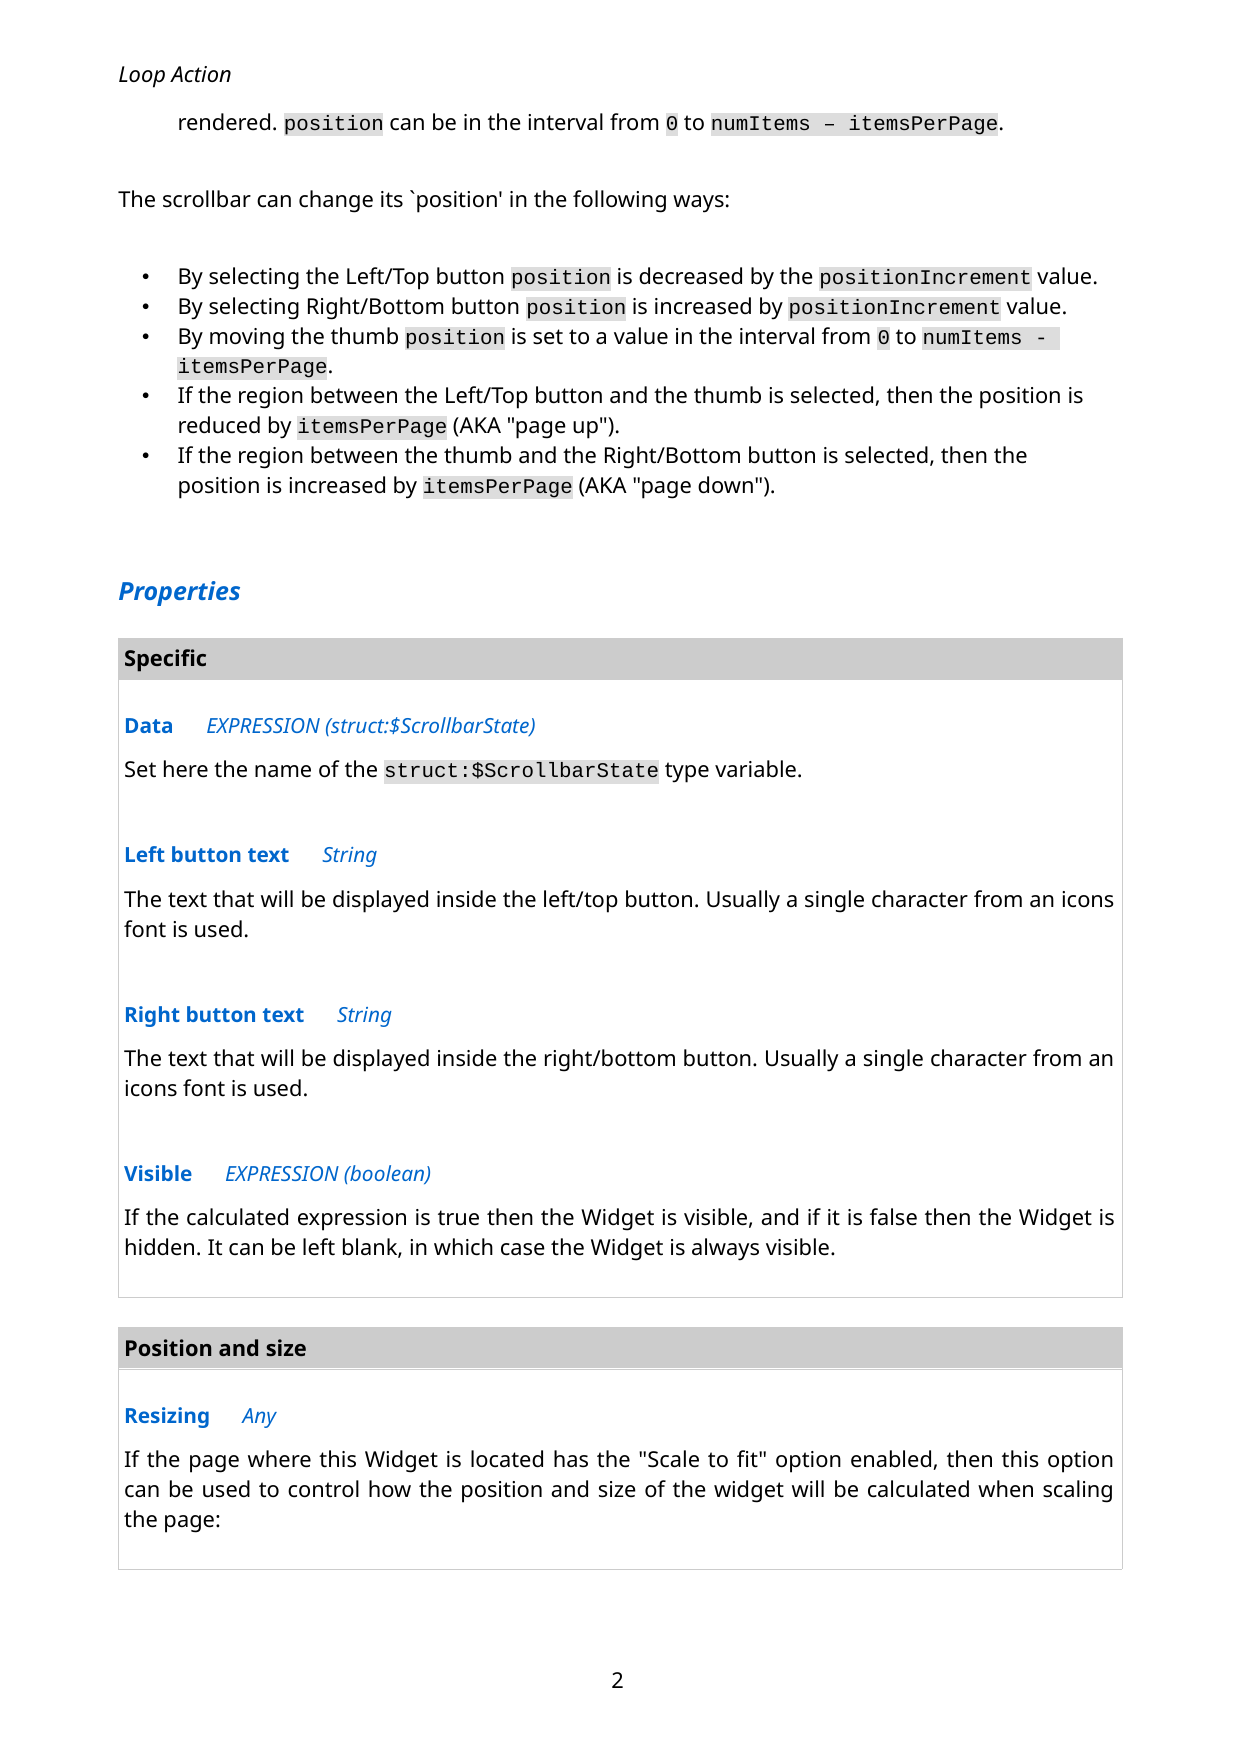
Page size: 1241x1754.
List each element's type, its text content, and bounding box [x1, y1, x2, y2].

text The scrollbar can change its `position' in the following ways: [118, 184, 1122, 214]
list By selecting Right/Bottom button position is increased by positionIncrement value. [142, 291, 1110, 321]
list By moving the thumb position is set to a value in the interval from 0 to numItems - itemsPerPage. [142, 321, 1110, 380]
subtitle Properties [118, 573, 1122, 608]
list If the region between the Left/Top button and the thumb is selected, then the position is reduced by itemsPerPage (AKA "page up"). [142, 380, 1110, 440]
table_cell Resizing Any If the page where this Widget is located has the "Scale to fit" option enabled, then this option can be used to control how the position and size of the widget will be calculated when scaling the page: [119, 1370, 1122, 1569]
table_cell Data EXPRESSION (struct:$ScrollbarState) Set here the name of the struct:$ScrollbarState type variable. Left button text String The text that will be displayed inside the left/top button. Usually a single character from an icons font is used. Right button text String The text that will be displayed inside the right/bottom button. Usually a single character from an icons font is used. Visible EXPRESSION (boolean) If the calculated expression is true then the Widget is visible, and if it is false then the Widget is hidden. It can be left blank, in which case the Widget is always visible. [119, 680, 1122, 1297]
table_header Specific [119, 639, 1122, 679]
list By selecting the Left/Top button position is decreased by the positionIncrement value. [142, 261, 1110, 291]
list If the region between the thumb and the Right/Bottom button is selected, then the position is increased by itemsPerPage (AKA "page down"). [142, 440, 1110, 499]
list rendered. position can be in the interval from 0 to numItems – itemsPerPage. [142, 107, 1110, 136]
table_header Position and size [119, 1328, 1122, 1368]
